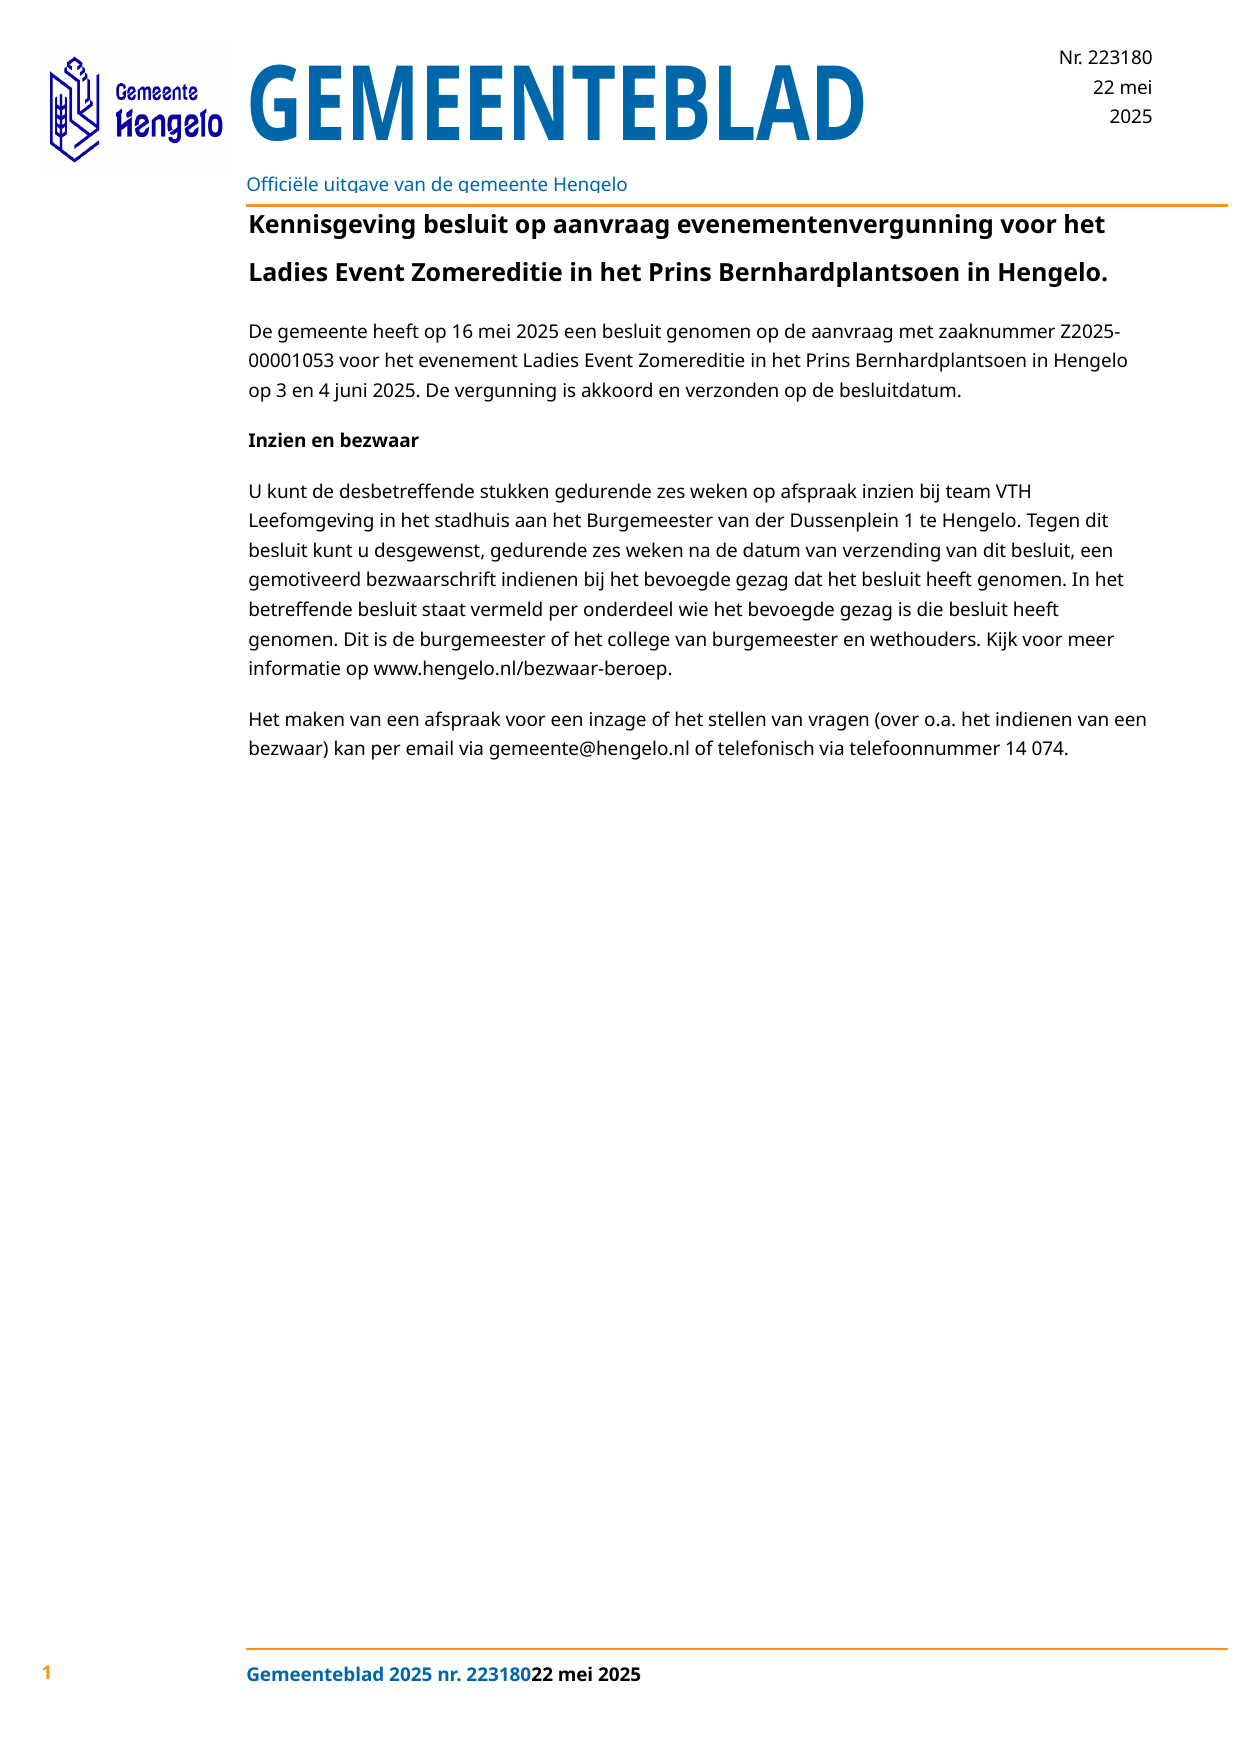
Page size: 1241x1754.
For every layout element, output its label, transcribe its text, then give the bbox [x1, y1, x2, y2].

text De gemeente heeft op 16 mei 2025 een besluit genomen op de aanvraag met zaaknummer Z2025-00001053 voor het evenement Ladies Event Zomereditie in het Prins Bernhardplantsoen in Hengelo op 3 en 4 juni 2025. De vergunning is akkoord en verzonden op de besluitdatum. [248, 318, 1152, 403]
text Kennisgeving besluit op aanvraag evenementenvergunning voor het Ladies Event Zomereditie in het Prins Bernhardplantsoen in Hengelo. [248, 207, 1152, 288]
text Inzien en bezwaar [248, 427, 1152, 453]
picture [41, 47, 231, 172]
text U kunt de desbetreffende stukken gedurende zes weken op afspraak inzien bij team VTH Leefomgeving in het stadhuis aan het Burgemeester van der Dussenplein 1 te Hengelo. Tegen dit besluit kunt u desgewenst, gedurende zes weken na de datum van verzending van dit besluit, een gemotiveerd bezwaarschrift indienen bij het bevoegde gezag dat het besluit heeft genomen. In het betreffende besluit staat vermeld per onderdeel wie het bevoegde gezag is die besluit heeft genomen. Dit is de burgemeester of het college van burgemeester en wethouders. Kijk voor meer informatie op www.hengelo.nl/bezwaar-beroep. [248, 478, 1152, 681]
text Het maken van een afspraak voor een inzage of het stellen van vragen (over o.a. het indienen van een bezwaar) kan per email via gemeente@hengelo.nl of telefonisch via telefoonnummer 14 074. [248, 706, 1152, 761]
